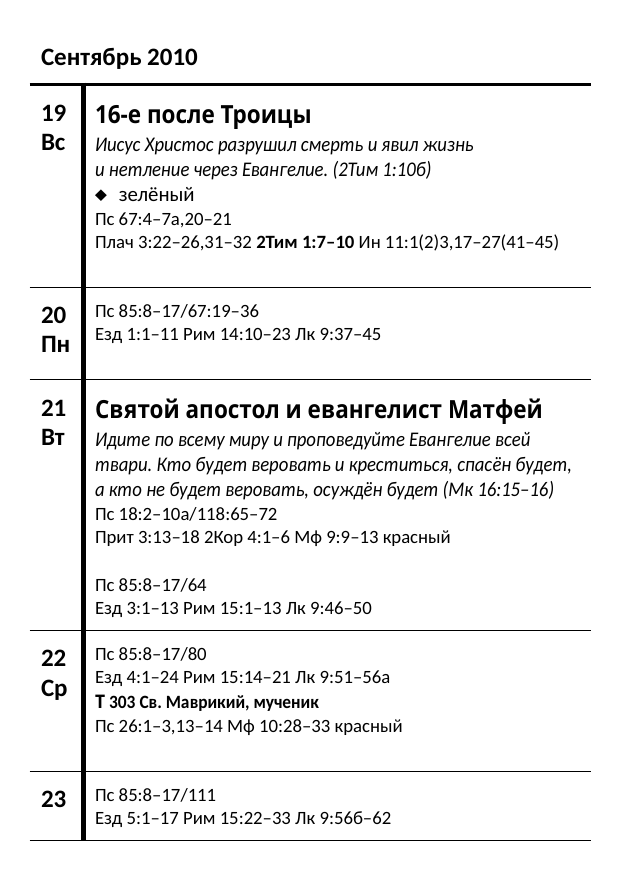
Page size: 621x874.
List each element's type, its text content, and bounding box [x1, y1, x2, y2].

table_cell 22 Ср [30, 631, 81, 771]
table_cell Пс 85:8–17/67:19–36 Езд 1:1–11 Рим 14:10–23 Лк 9:37–45 [86, 288, 591, 379]
table_cell Пс 85:8–17/80 Езд 4:1–24 Рим 15:14–21 Лк 9:51–56а T 303 Св. Маврикий, мученик Пс 26:1–3,13–14 Мф 10:28–33 красный [86, 631, 591, 771]
table_cell 21 Вт [30, 380, 81, 630]
table_cell 19 Вс [30, 86, 81, 287]
table_cell 23 [30, 772, 81, 840]
table_cell Святой апостол и евангелист Матфей Идите по всему миру и проповедуйте Евангелие всей твари. Кто будет веровать и креститься, спасён будет, а кто не будет веровать, осуждён будет (Мк 16:15–16) Пс 18:2–10а/118:65–72 Прит 3:13–18 2Кор 4:1–6 Мф 9:9–13 красный Пс 85:8–17/64 Езд 3:1–13 Рим 15:1–13 Лк 9:46–50 [86, 380, 591, 630]
table_cell 16-е после Троицы Иисус Христос разрушил смерть и явил жизнь и нетление через Евангелие. (2Тим 1:10б) зелёный Пс 67:4–7а,20–21 Плач 3:22–26,31–32 2Тим 1:7–10 Ин 11:1(2)3,17–27(41–45) [86, 86, 591, 287]
table_cell 20 Пн [30, 288, 81, 379]
table_header Сентябрь 2010 [30, 30, 591, 83]
table_cell Пс 85:8–17/111 Езд 5:1–17 Рим 15:22–33 Лк 9:56б–62 [86, 772, 591, 840]
